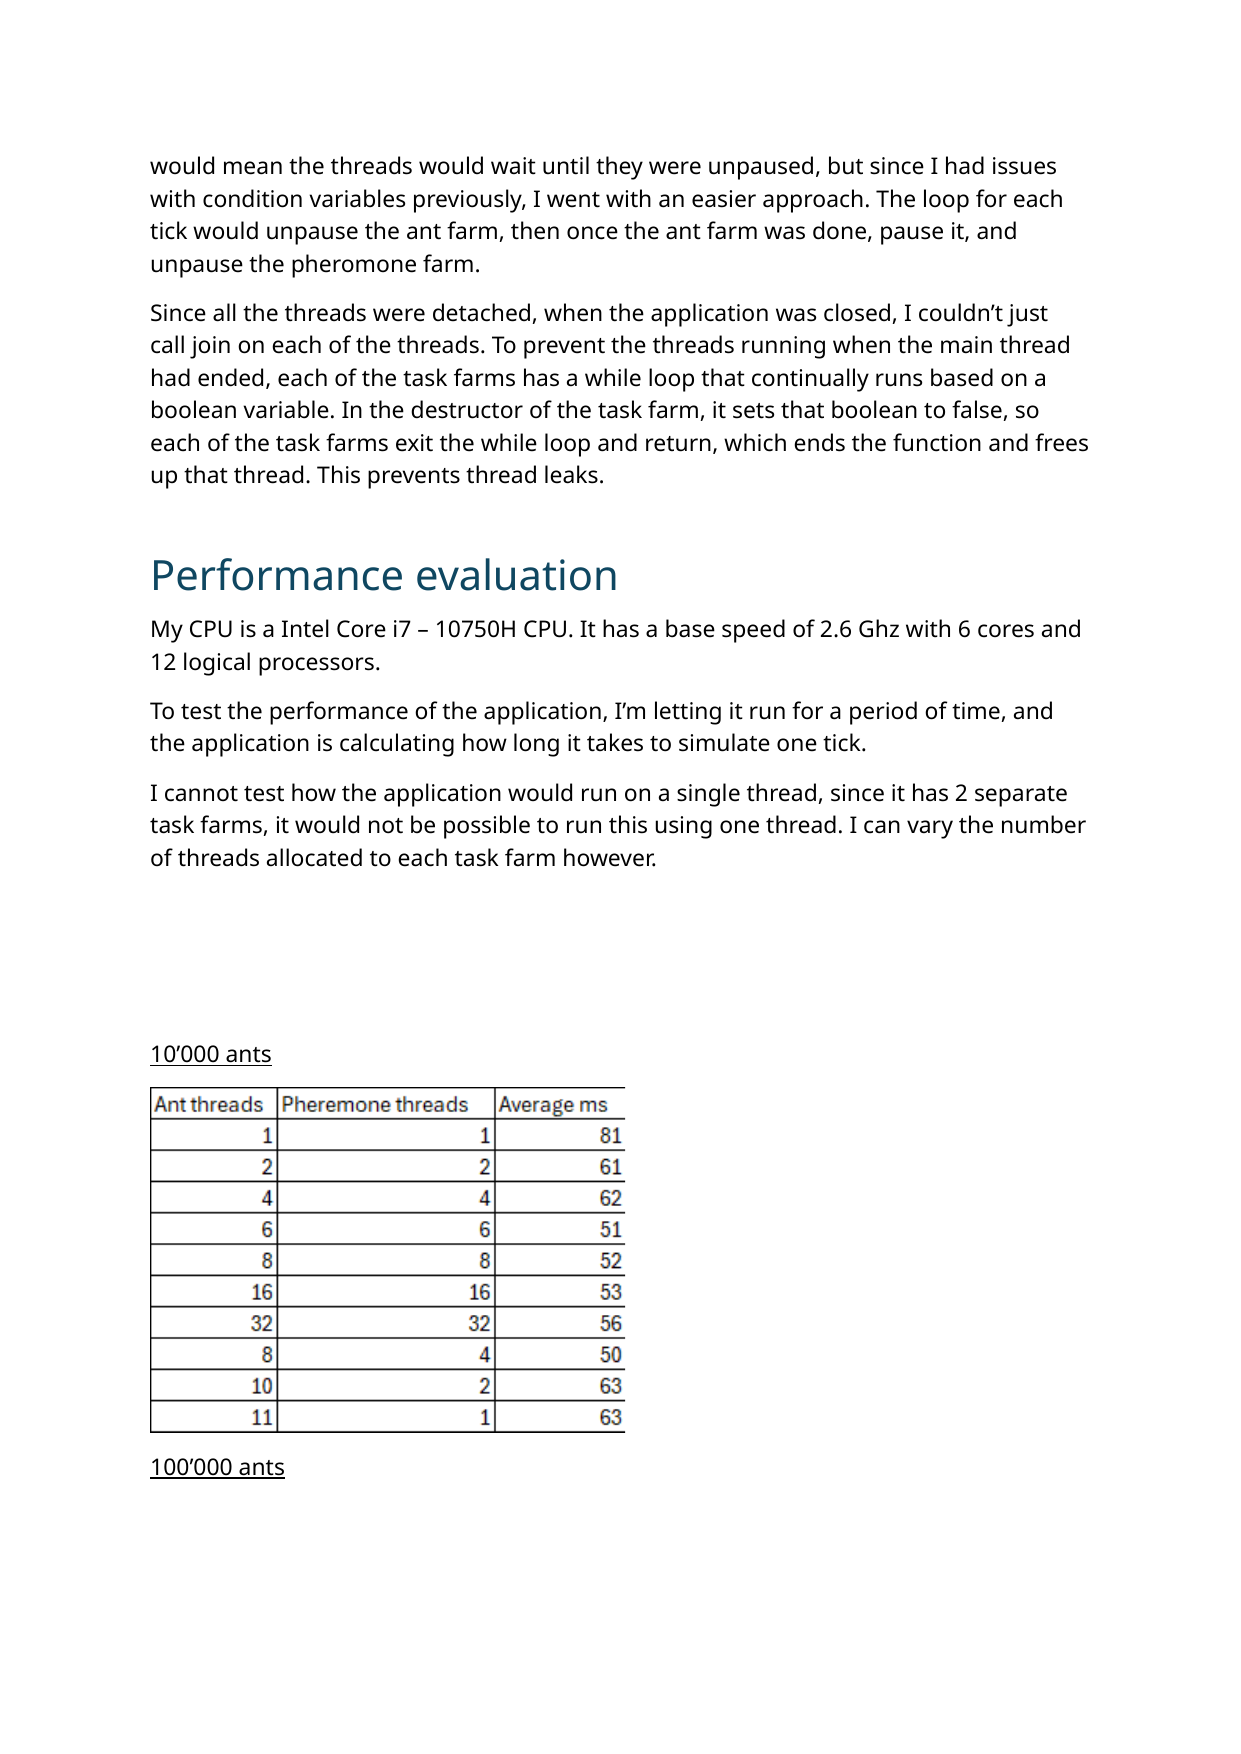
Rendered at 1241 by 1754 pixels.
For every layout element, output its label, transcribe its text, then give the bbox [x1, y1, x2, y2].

text 100’000 ants [150, 1451, 1090, 1482]
text My CPU is a Intel Core i7 – 10750H CPU. It has a base speed of 2.6 Ghz with 6 cores and 12 logical processors. [150, 613, 1090, 677]
text 10’000 ants [150, 1038, 1090, 1069]
subtitle Performance evaluation [150, 546, 1090, 603]
text I cannot test how the application would run on a single thread, since it has 2 separate task farms, it would not be possible to run this using one thread. I can vary the number of threads allocated to each task farm however. [150, 776, 1090, 873]
text To test the performance of the application, I’m letting it run for a period of time, and the application is calculating how long it takes to simulate one tick. [150, 695, 1090, 758]
text would mean the threads would wait until they were unpaused, but since I had issues with condition variables previously, I went with an easier approach. The loop for each tick would unpause the ant farm, then once the ant farm was done, pause it, and unpause the pheromone farm. [150, 150, 1090, 279]
text Since all the threads were detached, when the application was closed, I couldn’t just call join on each of the threads. To prevent the threads running when the main thread had ended, each of the task farms has a while loop that continually runs based on a boolean variable. In the destructor of the task farm, it sets that boolean to false, so each of the task farms exit the while loop and return, which ends the function and frees up that thread. This prevents thread leaks. [150, 297, 1090, 490]
